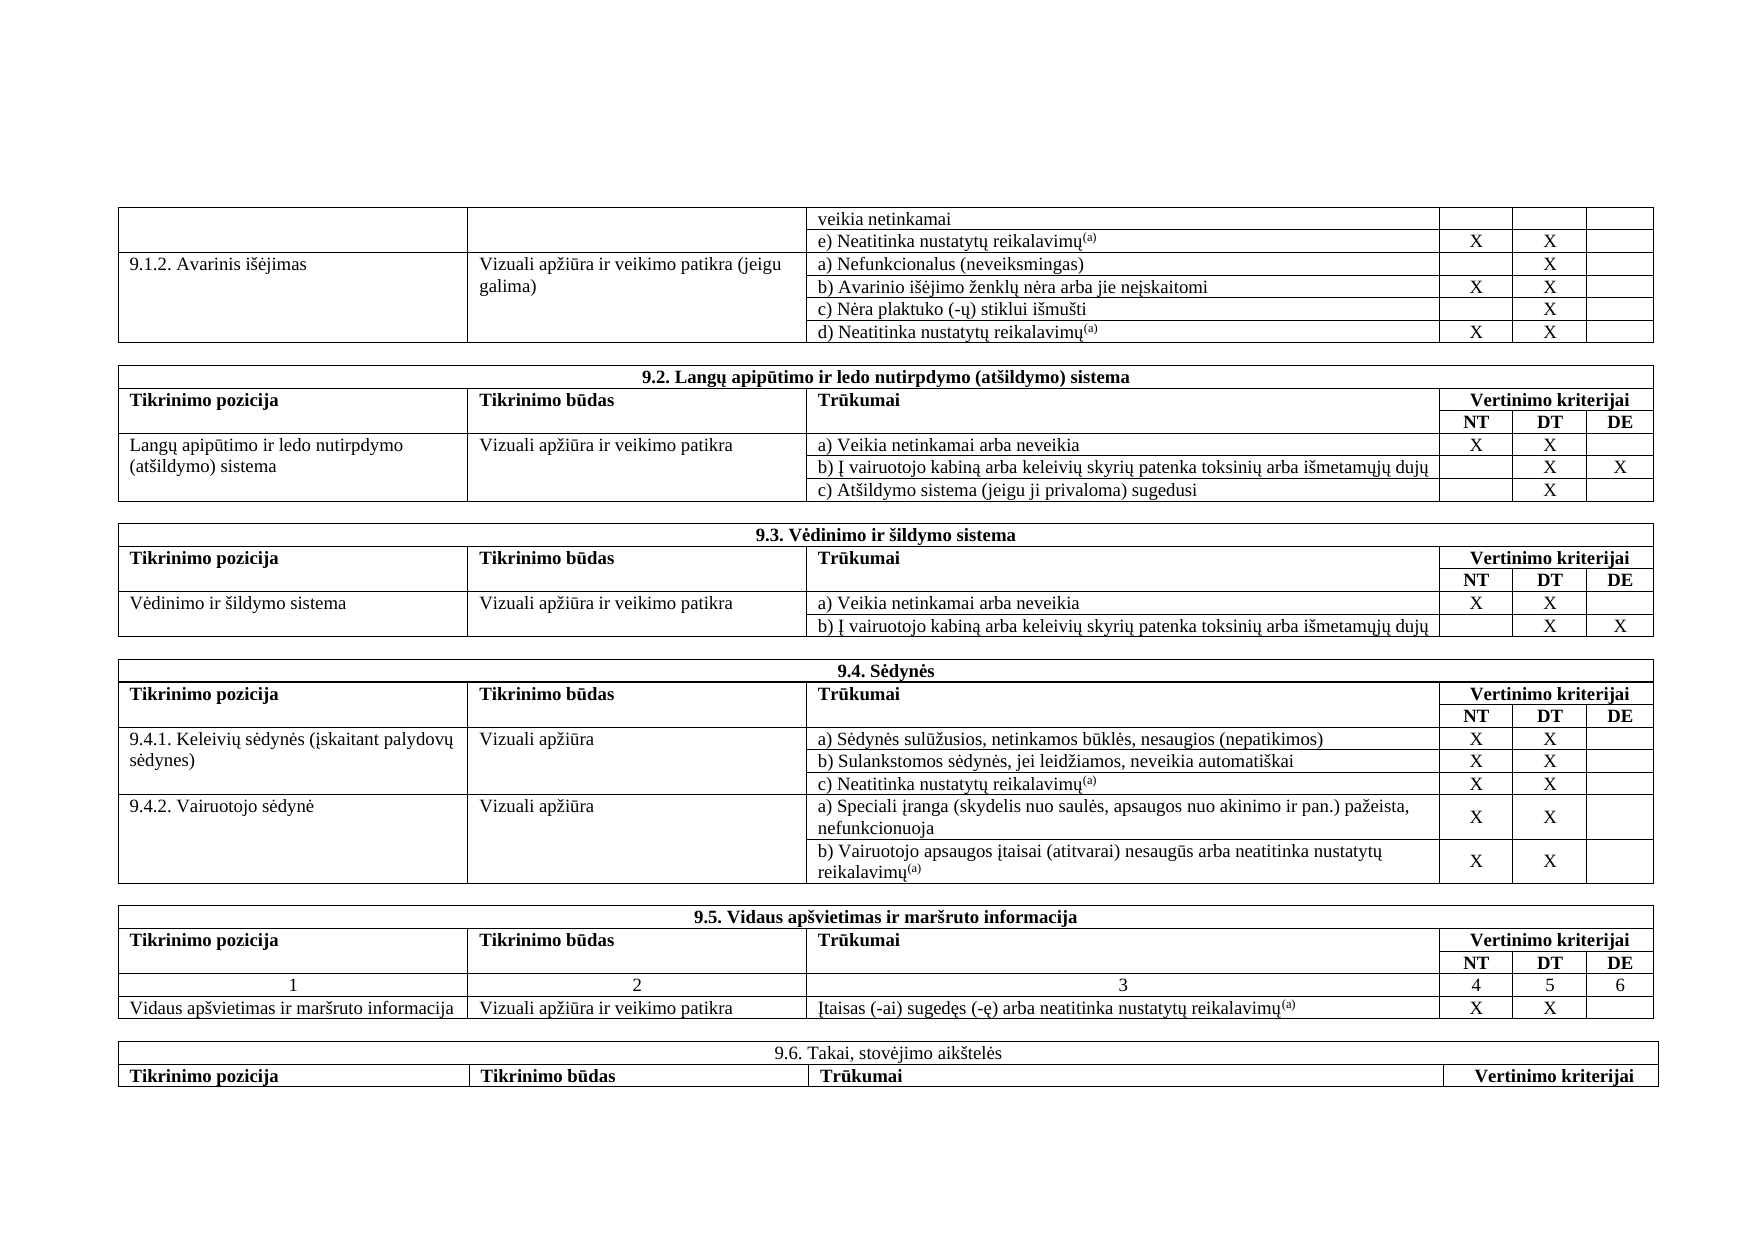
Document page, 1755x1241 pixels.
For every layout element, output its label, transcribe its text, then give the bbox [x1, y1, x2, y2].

table_cell X [1440, 773, 1512, 794]
table_cell X [1440, 434, 1512, 455]
table_cell b) Avarinio išėjimo ženklų nėra arba jie neįskaitomi [807, 276, 1439, 297]
table_cell X [1440, 997, 1512, 1018]
table_cell Vizuali apžiūra ir veikimo patikra [468, 592, 806, 636]
table_cell X [1513, 997, 1586, 1018]
table_cell Vėdinimo ir šildymo sistema [119, 592, 467, 636]
table_cell X [1440, 840, 1512, 883]
table_cell c) Atšildymo sistema (jeigu ji privaloma) sugedusi [807, 479, 1439, 501]
table_cell [1587, 434, 1653, 455]
table_cell [1513, 208, 1586, 229]
table_cell NT [1440, 411, 1512, 433]
table_cell Vertinimo kriterijai [1440, 389, 1653, 410]
table_cell DE [1587, 952, 1653, 973]
table_cell [1440, 298, 1512, 320]
table_header 9.6. Takai, stovėjimo aikštelės [119, 1042, 1658, 1063]
table_cell 9.1.2. Avarinis išėjimas [119, 253, 467, 342]
table_cell X [1587, 615, 1653, 636]
table_cell 2 [468, 974, 806, 996]
table_cell [468, 208, 806, 252]
table_cell Tikrinimo būdas [468, 929, 806, 973]
table_cell [1587, 592, 1653, 613]
table_cell c) Neatitinka nustatytų reikalavimų(a) [807, 773, 1439, 794]
table_cell [1440, 253, 1512, 274]
table_cell 9.4.1. Keleivių sėdynės (įskaitant palydovų sėdynes) [119, 728, 467, 794]
table_cell [1587, 208, 1653, 229]
table_cell e) Neatitinka nustatytų reikalavimų(a) [807, 230, 1439, 252]
table_cell 3 [807, 974, 1439, 996]
table_header 9.5. Vidaus apšvietimas ir maršruto informacija [119, 906, 1653, 928]
table_cell 1 [119, 974, 467, 996]
table_cell X [1440, 795, 1512, 838]
table_cell X [1440, 750, 1512, 772]
table_cell X [1513, 615, 1586, 636]
table_cell [1440, 456, 1512, 478]
table_cell Vertinimo kriterijai [1440, 929, 1653, 951]
table_cell X [1440, 592, 1512, 613]
table_header 9.3. Vėdinimo ir šildymo sistema [119, 524, 1653, 546]
table_cell Tikrinimo būdas [468, 389, 806, 433]
table_cell NT [1440, 569, 1512, 591]
table_cell a) Nefunkcionalus (neveiksmingas) [807, 253, 1439, 274]
table_cell [1587, 479, 1653, 501]
table_cell DE [1587, 569, 1653, 591]
table_cell Tikrinimo pozicija [119, 1065, 469, 1086]
table_cell [1440, 615, 1512, 636]
table_cell b) Į vairuotojo kabiną arba keleivių skyrių patenka toksinių arba išmetamųjų dujų [807, 456, 1439, 478]
table_cell X [1513, 253, 1586, 274]
table_cell [1587, 298, 1653, 320]
table_cell Tikrinimo pozicija [119, 389, 467, 433]
table_cell [1587, 230, 1653, 252]
table_cell b) Sulankstomos sėdynės, jei leidžiamos, neveikia automatiškai [807, 750, 1439, 772]
table_cell X [1513, 840, 1586, 883]
table_cell Vertinimo kriterijai [1440, 547, 1653, 568]
table_cell X [1513, 479, 1586, 501]
table_cell 9.4.2. Vairuotojo sėdynė [119, 795, 467, 883]
table_cell X [1513, 434, 1586, 455]
table_cell Tikrinimo pozicija [119, 929, 467, 973]
table_cell X [1513, 728, 1586, 749]
table_cell [1587, 253, 1653, 274]
table_cell [1587, 728, 1653, 749]
table_cell X [1513, 321, 1586, 342]
table_header 9.4. Sėdynės [119, 660, 1653, 681]
table_cell [1440, 208, 1512, 229]
table_cell [1587, 321, 1653, 342]
table_cell DE [1587, 411, 1653, 433]
table_cell [1587, 750, 1653, 772]
table_cell DT [1513, 705, 1586, 727]
table_cell X [1513, 592, 1586, 613]
table_cell Vertinimo kriterijai [1444, 1065, 1658, 1086]
table_cell X [1440, 321, 1512, 342]
table_cell X [1513, 750, 1586, 772]
table_cell [119, 208, 467, 252]
table_cell a) Sėdynės sulūžusios, netinkamos būklės, nesaugios (nepatikimos) [807, 728, 1439, 749]
table_cell X [1587, 456, 1653, 478]
table_cell 4 [1440, 974, 1512, 996]
table_cell DT [1513, 569, 1586, 591]
table_cell [1587, 997, 1653, 1018]
table_cell DE [1587, 705, 1653, 727]
table_cell d) Neatitinka nustatytų reikalavimų(a) [807, 321, 1439, 342]
table_cell c) Nėra plaktuko (-ų) stiklui išmušti [807, 298, 1439, 320]
table_cell Trūkumai [807, 389, 1439, 433]
table_cell DT [1513, 952, 1586, 973]
table_cell DT [1513, 411, 1586, 433]
table_cell Vizuali apžiūra ir veikimo patikra (jeigu galima) [468, 253, 806, 342]
table_cell X [1440, 728, 1512, 749]
table_header 9.2. Langų apipūtimo ir ledo nutirpdymo (atšildymo) sistema [119, 366, 1653, 387]
table_cell Tikrinimo būdas [468, 683, 806, 727]
table_cell Vidaus apšvietimas ir maršruto informacija [119, 997, 467, 1018]
table_cell Tikrinimo pozicija [119, 547, 467, 591]
table_cell Vertinimo kriterijai [1440, 683, 1653, 704]
table_cell X [1513, 230, 1586, 252]
table_cell Tikrinimo pozicija [119, 683, 467, 727]
table_cell X [1440, 230, 1512, 252]
table_cell b) Į vairuotojo kabiną arba keleivių skyrių patenka toksinių arba išmetamųjų dujų [807, 615, 1439, 636]
table_cell 5 [1513, 974, 1586, 996]
table_cell Trūkumai [809, 1065, 1443, 1086]
table_cell Vizuali apžiūra [468, 728, 806, 794]
table_cell b) Vairuotojo apsaugos įtaisai (atitvarai) nesaugūs arba neatitinka nustatytų reikalavimų(a) [807, 840, 1439, 883]
table_cell Trūkumai [807, 683, 1439, 727]
table_cell Tikrinimo būdas [468, 547, 806, 591]
table_cell X [1513, 456, 1586, 478]
table_cell X [1513, 795, 1586, 838]
table_cell Trūkumai [807, 929, 1439, 973]
table_cell a) Veikia netinkamai arba neveikia [807, 434, 1439, 455]
table_cell Vizuali apžiūra ir veikimo patikra [468, 434, 806, 501]
table_cell [1587, 840, 1653, 883]
table_cell Vizuali apžiūra [468, 795, 806, 883]
table_cell 6 [1587, 974, 1653, 996]
table_cell [1440, 479, 1512, 501]
table_cell Vizuali apžiūra ir veikimo patikra [468, 997, 806, 1018]
table_cell [1587, 773, 1653, 794]
table_cell X [1513, 773, 1586, 794]
table_cell a) Veikia netinkamai arba neveikia [807, 592, 1439, 613]
table_cell [1587, 276, 1653, 297]
table_cell Langų apipūtimo ir ledo nutirpdymo (atšildymo) sistema [119, 434, 467, 501]
table_cell a) Speciali įranga (skydelis nuo saulės, apsaugos nuo akinimo ir pan.) pažeista, nefunkcionuoja [807, 795, 1439, 838]
table_cell NT [1440, 705, 1512, 727]
table_cell X [1440, 276, 1512, 297]
table_cell X [1513, 298, 1586, 320]
table_cell veikia netinkamai [807, 208, 1439, 229]
table_cell [1587, 795, 1653, 838]
table_cell Įtaisas (-ai) sugedęs (-ę) arba neatitinka nustatytų reikalavimų(a) [807, 997, 1439, 1018]
table_cell Tikrinimo būdas [470, 1065, 808, 1086]
table_cell Trūkumai [807, 547, 1439, 591]
table_cell X [1513, 276, 1586, 297]
table_cell NT [1440, 952, 1512, 973]
